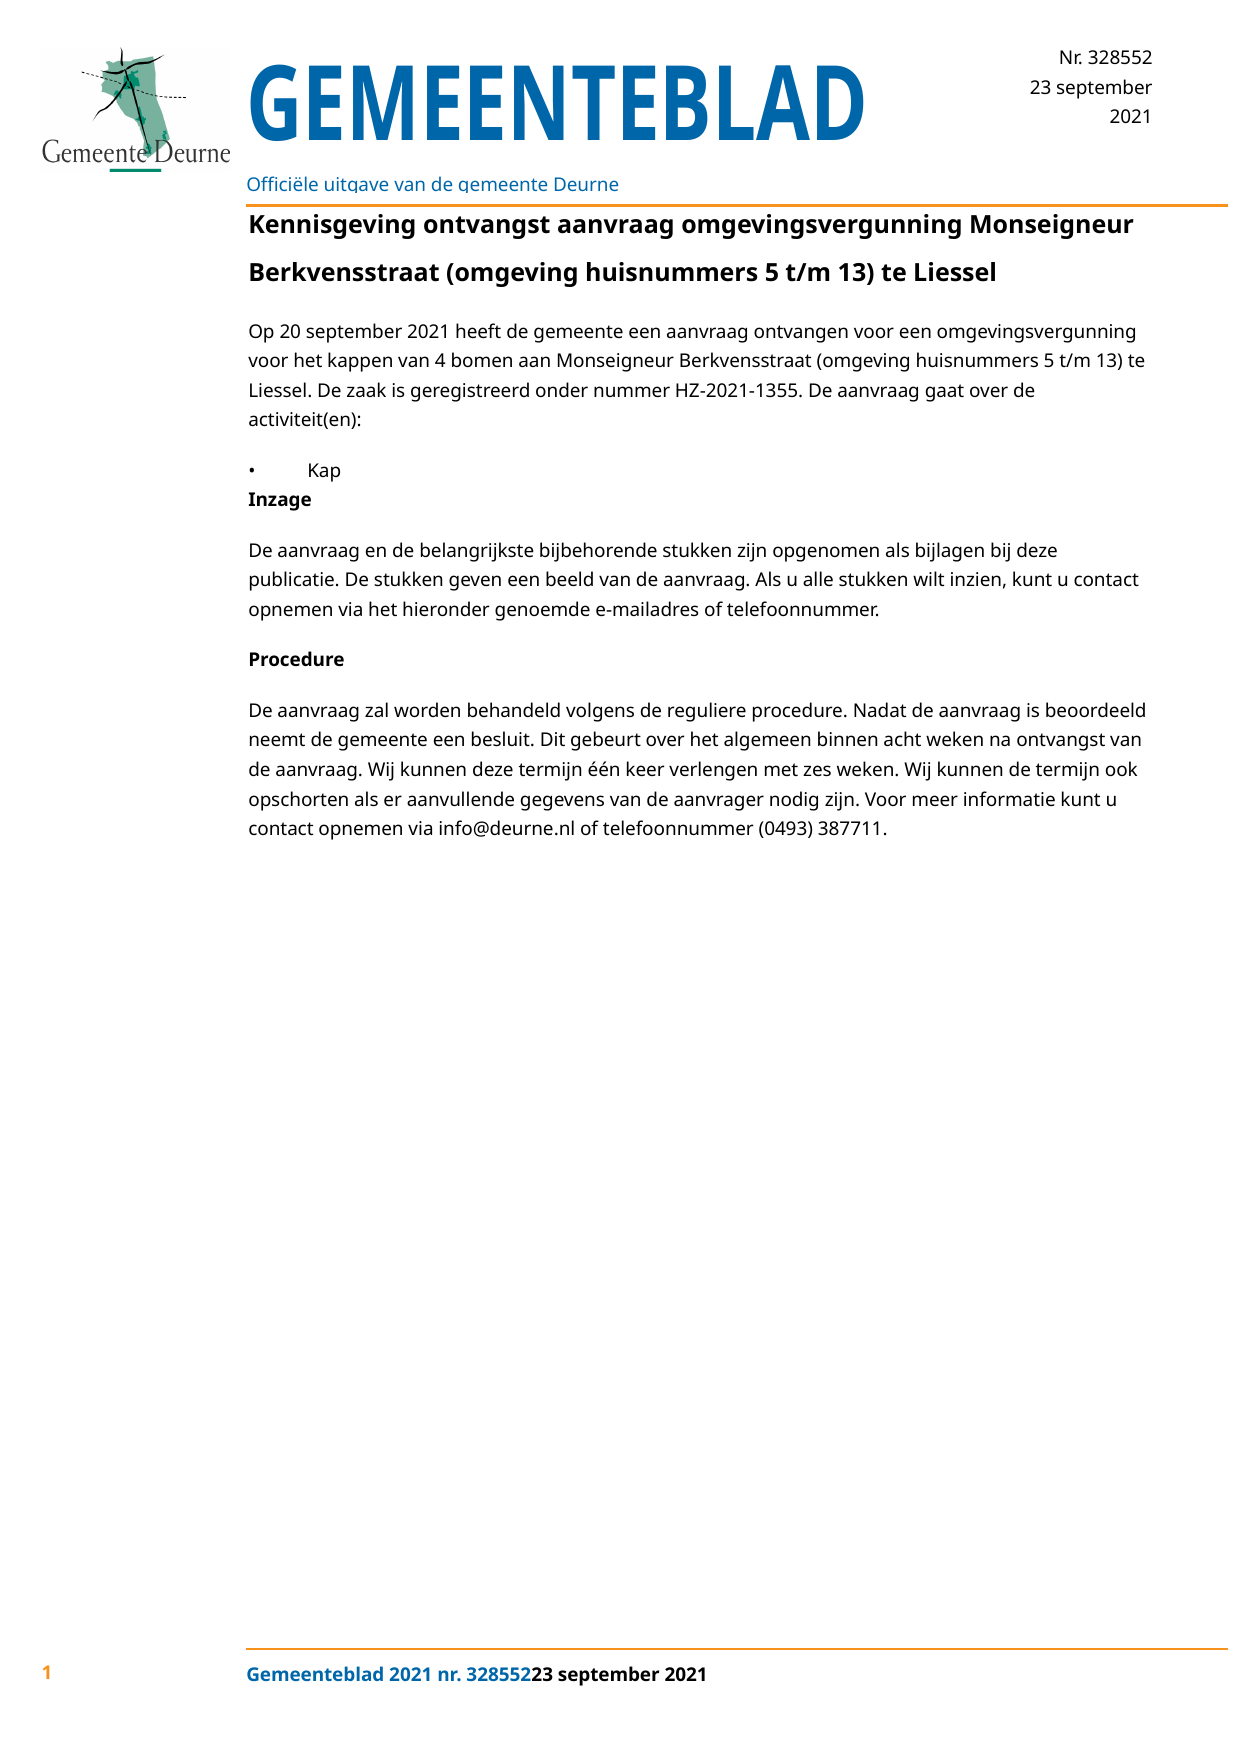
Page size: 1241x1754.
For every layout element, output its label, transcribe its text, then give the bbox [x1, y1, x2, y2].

text Inzage [248, 487, 1152, 512]
picture [41, 47, 231, 172]
text De aanvraag en de belangrijkste bijbehorende stukken zijn opgenomen als bijlagen bij deze publicatie. De stukken geven een beeld van de aanvraag. Als u alle stukken wilt inzien, kunt u contact opnemen via het hieronder genoemde e-mailadres of telefoonnummer. [248, 537, 1152, 622]
text Procedure [248, 647, 1152, 672]
text De aanvraag zal worden behandeld volgens de reguliere procedure. Nadat de aanvraag is beoordeeld neemt de gemeente een besluit. Dit gebeurt over het algemeen binnen acht weken na ontvangst van de aanvraag. Wij kunnen deze termijn één keer verlengen met zes weken. Wij kunnen de termijn ook opschorten als er aanvullende gegevens van de aanvrager nodig zijn. Voor meer informatie kunt u contact opnemen via info@deurne.nl of telefoonnummer (0493) 387711. [248, 697, 1152, 841]
text Op 20 september 2021 heeft de gemeente een aanvraag ontvangen voor een omgevingsvergunning voor het kappen van 4 bomen aan Monseigneur Berkvensstraat (omgeving huisnummers 5 t/m 13) te Liessel. De zaak is geregistreerd onder nummer HZ-2021-1355. De aanvraag gaat over de activiteit(en): [248, 318, 1152, 432]
text Kennisgeving ontvangst aanvraag omgevingsvergunning Monseigneur Berkvensstraat (omgeving huisnummers 5 t/m 13) te Liessel [248, 207, 1152, 288]
list Kap [248, 457, 1152, 483]
